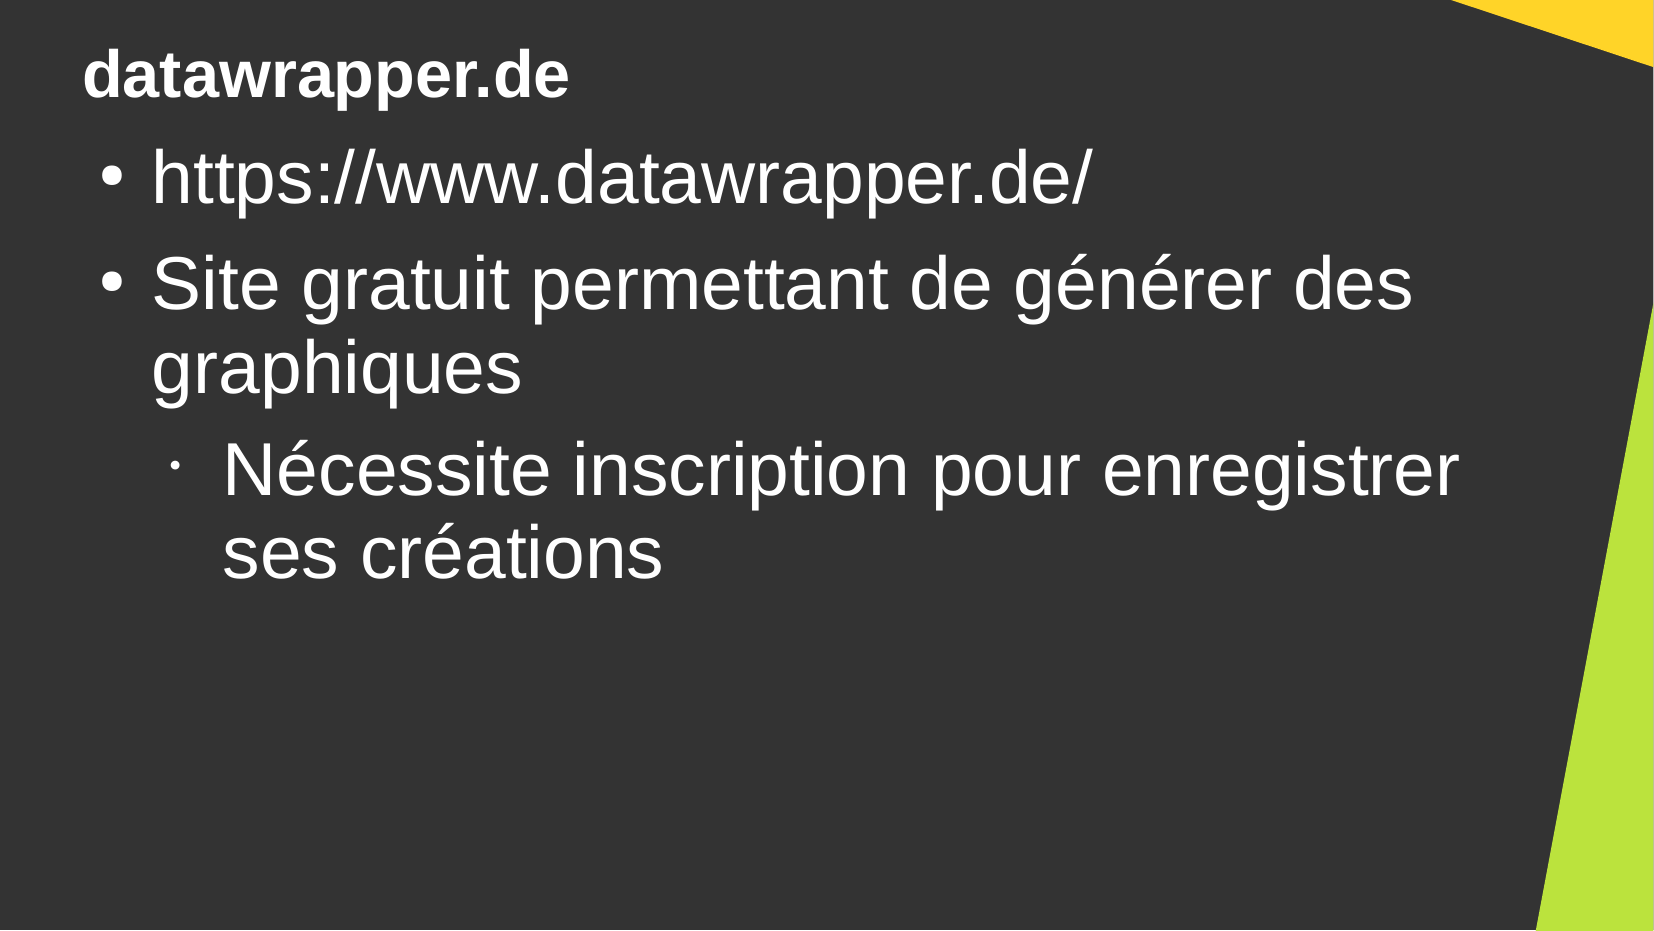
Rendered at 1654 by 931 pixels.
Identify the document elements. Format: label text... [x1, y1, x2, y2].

list https://www.datawrapper.de/ Site gratuit permettant de générer des graphiques Nécessite inscription pour enregistrer ses créations [80, 135, 1536, 697]
title datawrapper.de [82, 37, 1571, 115]
text_box [1535, 299, 1654, 931]
text_box [1451, 0, 1654, 68]
